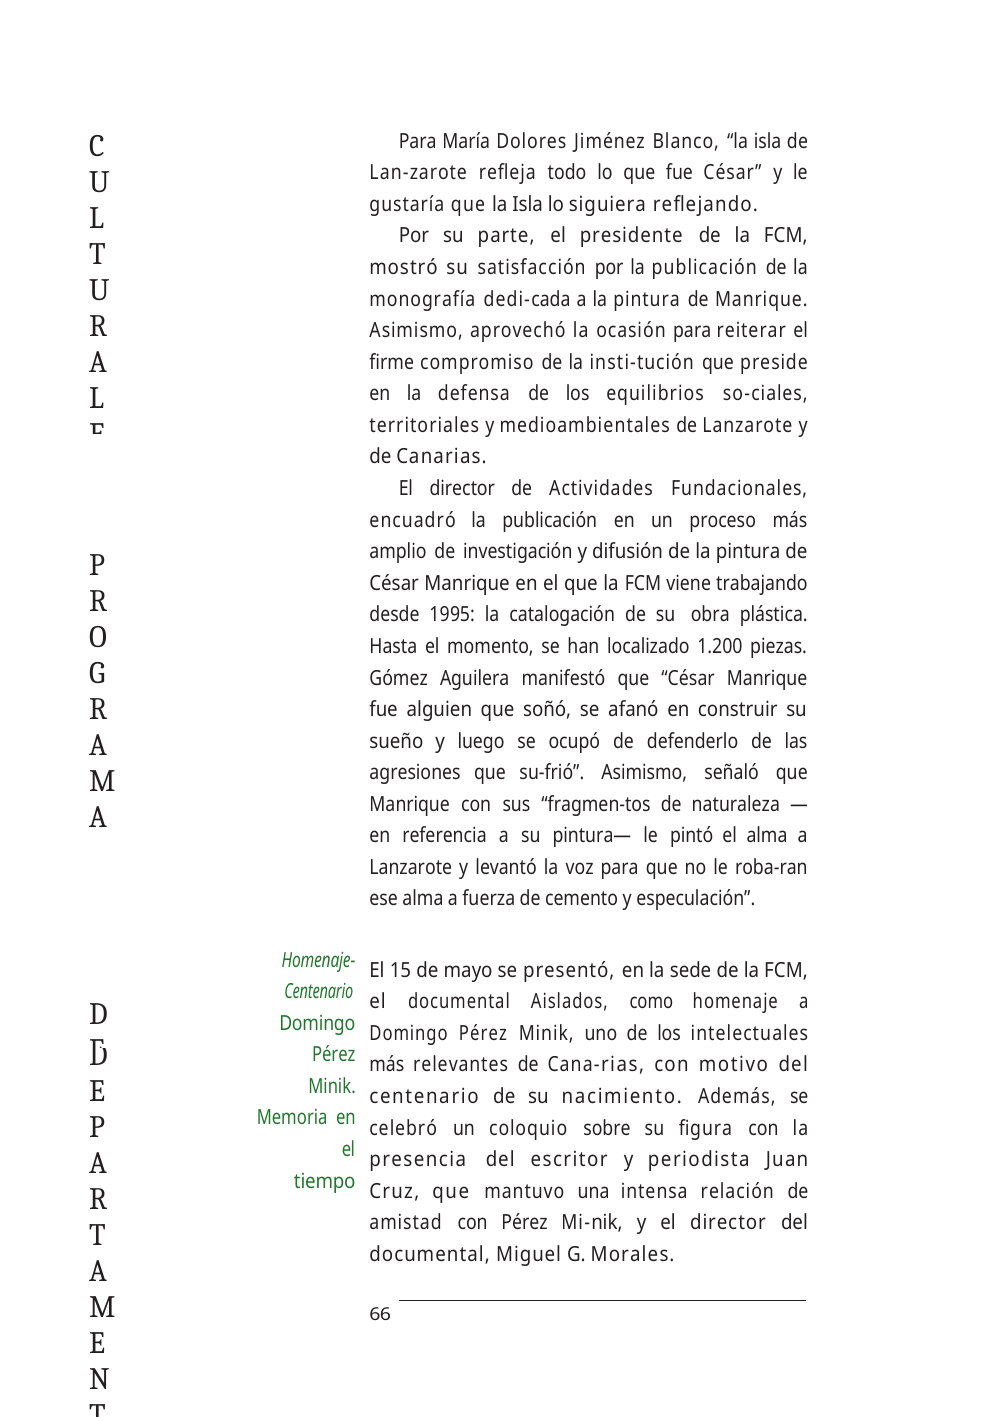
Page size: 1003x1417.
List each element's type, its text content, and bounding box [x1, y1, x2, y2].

text C U L T U R A L E S [89, 128, 128, 434]
text Pérez Minik. Memoria en el [247, 1039, 355, 1162]
text Por su parte, el presidente de la FCM, mostró su satisfacción por la publicación de la monografía dedi-cada a la pintura de Manrique. Asimismo, aprovechó la ocasión para reiterar el firme compromiso de la insti-tución que preside en la defensa de los equilibrios so-ciales, territoriales y medioambientales de Lanzarote y de Canarias. [369, 221, 808, 470]
text El 15 de mayo se presentó, en la sede de la FCM, el documental Aislados, como homenaje a Domingo Pérez Minik, uno de los intelectuales más relevantes de Cana-rias, con motivo del centenario de su nacimiento. Además, se celebró un coloquio sobre su figura con la presencia del escritor y periodista Juan Cruz, que mantuvo una intensa relación de amistad con Pérez Mi-nik, y el director del documental, Miguel G. Morales. [369, 955, 808, 1267]
text D E [89, 996, 128, 1048]
text P R O G R A M A S [89, 547, 128, 830]
text tiempo [128, 1166, 355, 1194]
text D E P A R T A M E N T O [89, 1048, 128, 1417]
text Homenaje-Centenario Domingo [264, 945, 355, 1036]
text El director de Actividades Fundacionales, encuadró la publicación en un proceso más amplio de investigación y difusión de la pintura de César Manrique en el que la FCM viene trabajando desde 1995: la catalogación de su obra plástica. Hasta el momento, se han localizado 1.200 piezas. Gómez Aguilera manifestó que “César Manrique fue alguien que soñó, se afanó en construir su sueño y luego se ocupó de defenderlo de las agresiones que su-frió”. Asimismo, señaló que Manrique con sus “fragmen-tos de naturaleza —en referencia a su pintura— le pintó el alma a Lanzarote y levantó la voz para que no le roba-ran ese alma a fuerza de cemento y especulación”. [369, 473, 807, 912]
text Para María Dolores Jiménez Blanco, “la isla de Lan-zarote refleja todo lo que fue César” y le gustaría que la Isla lo siguiera reflejando. [369, 126, 808, 217]
